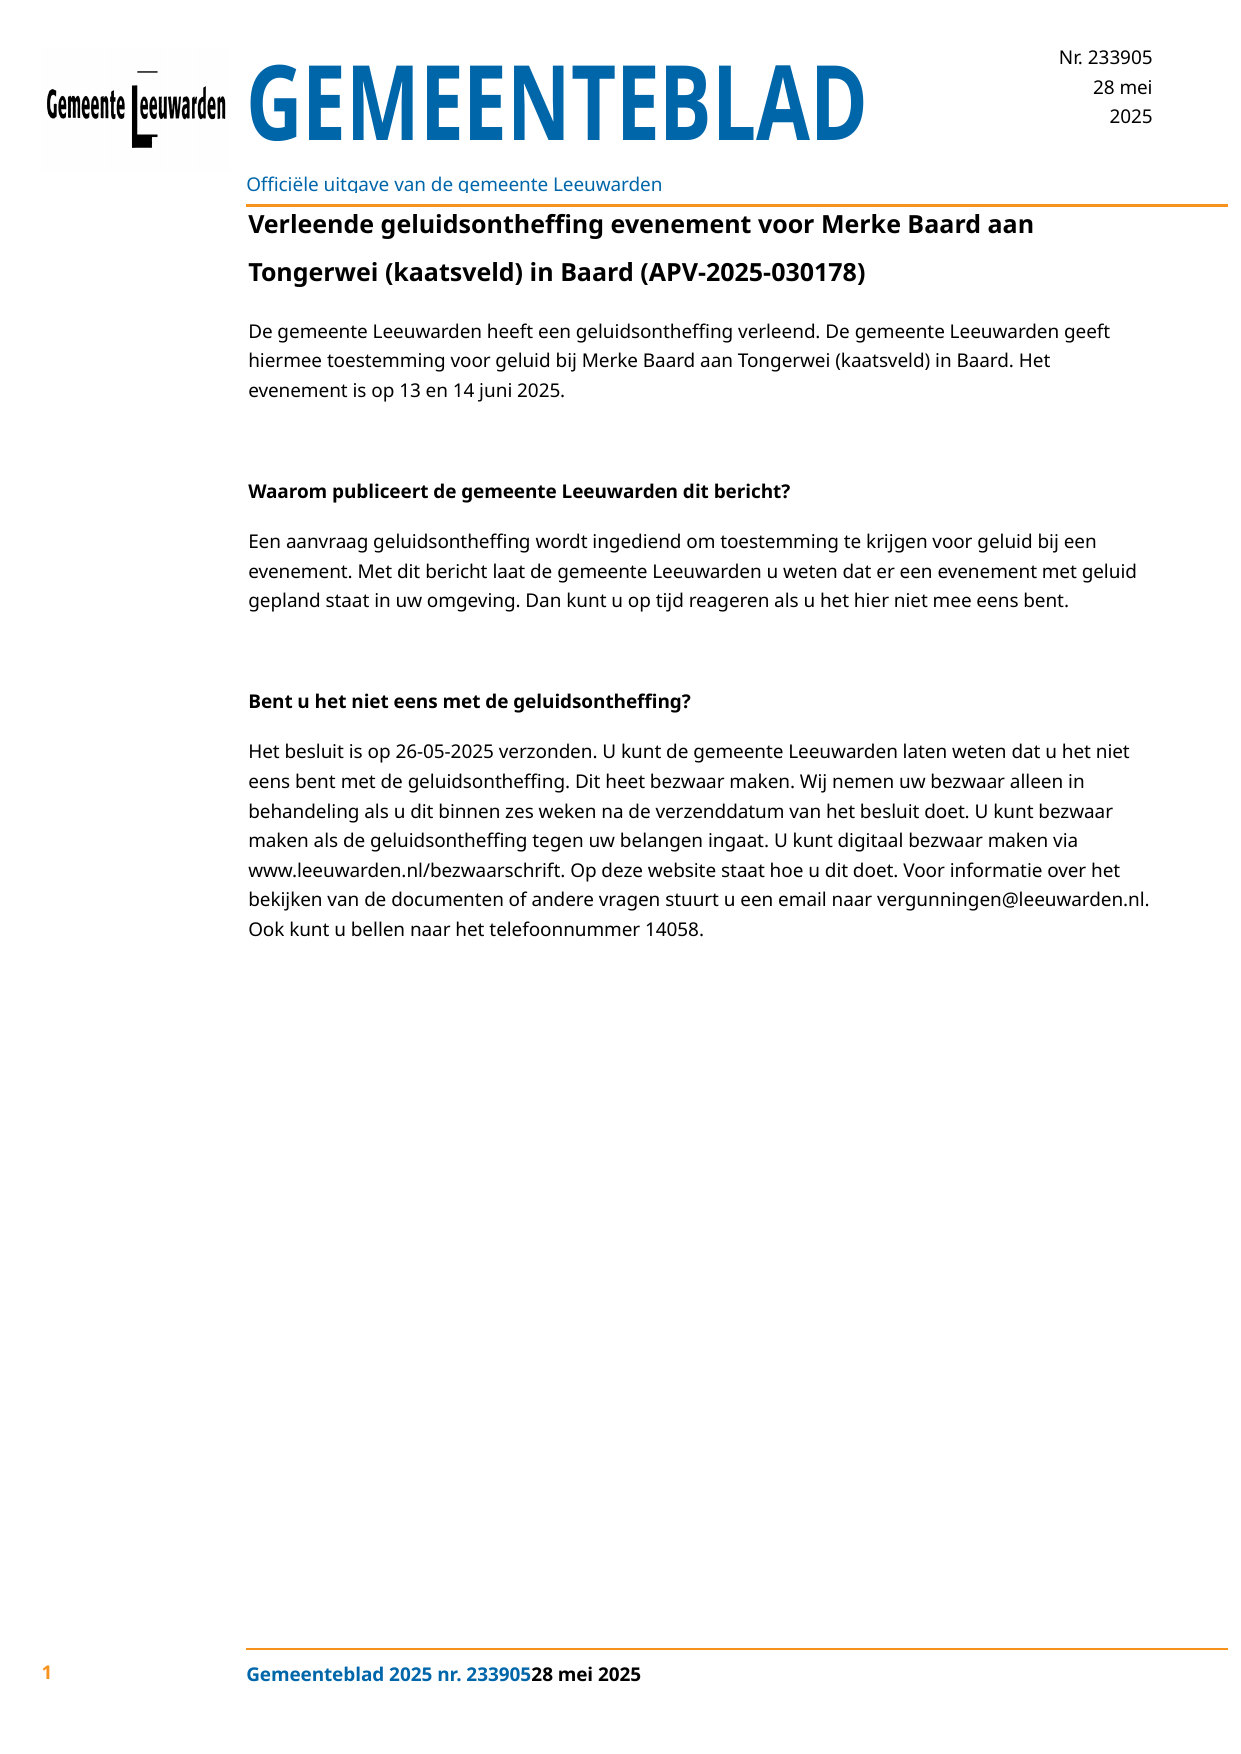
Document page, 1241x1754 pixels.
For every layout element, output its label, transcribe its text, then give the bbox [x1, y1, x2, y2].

picture [41, 47, 231, 172]
text De gemeente Leeuwarden heeft een geluidsontheffing verleend. De gemeente Leeuwarden geeft hiermee toestemming voor geluid bij Merke Baard aan Tongerwei (kaatsveld) in Baard. Het evenement is op 13 en 14 juni 2025. [248, 318, 1152, 403]
text Verleende geluidsontheffing evenement voor Merke Baard aan Tongerwei (kaatsveld) in Baard (APV-2025-030178) [248, 207, 1152, 288]
text Een aanvraag geluidsontheffing wordt ingediend om toestemming te krijgen voor geluid bij een evenement. Met dit bericht laat de gemeente Leeuwarden u weten dat er een evenement met geluid gepland staat in uw omgeving. Dan kunt u op tijd reageren als u het hier niet mee eens bent. [248, 528, 1152, 613]
text Bent u het niet eens met de geluidsontheffing? [248, 688, 1152, 714]
text Het besluit is op 26-05-2025 verzonden. U kunt de gemeente Leeuwarden laten weten dat u het niet eens bent met de geluidsontheffing. Dit heet bezwaar maken. Wij nemen uw bezwaar alleen in behandeling als u dit binnen zes weken na de verzenddatum van het besluit doet. U kunt bezwaar maken als de geluidsontheffing tegen uw belangen ingaat. U kunt digitaal bezwaar maken via www.leeuwarden.nl/bezwaarschrift. Op deze website staat hoe u dit doet. Voor informatie over het bekijken van de documenten of andere vragen stuurt u een email naar vergunningen@leeuwarden.nl. Ook kunt u bellen naar het telefoonnummer 14058. [248, 739, 1152, 942]
text Waarom publiceert de gemeente Leeuwarden dit bericht? [248, 478, 1152, 504]
